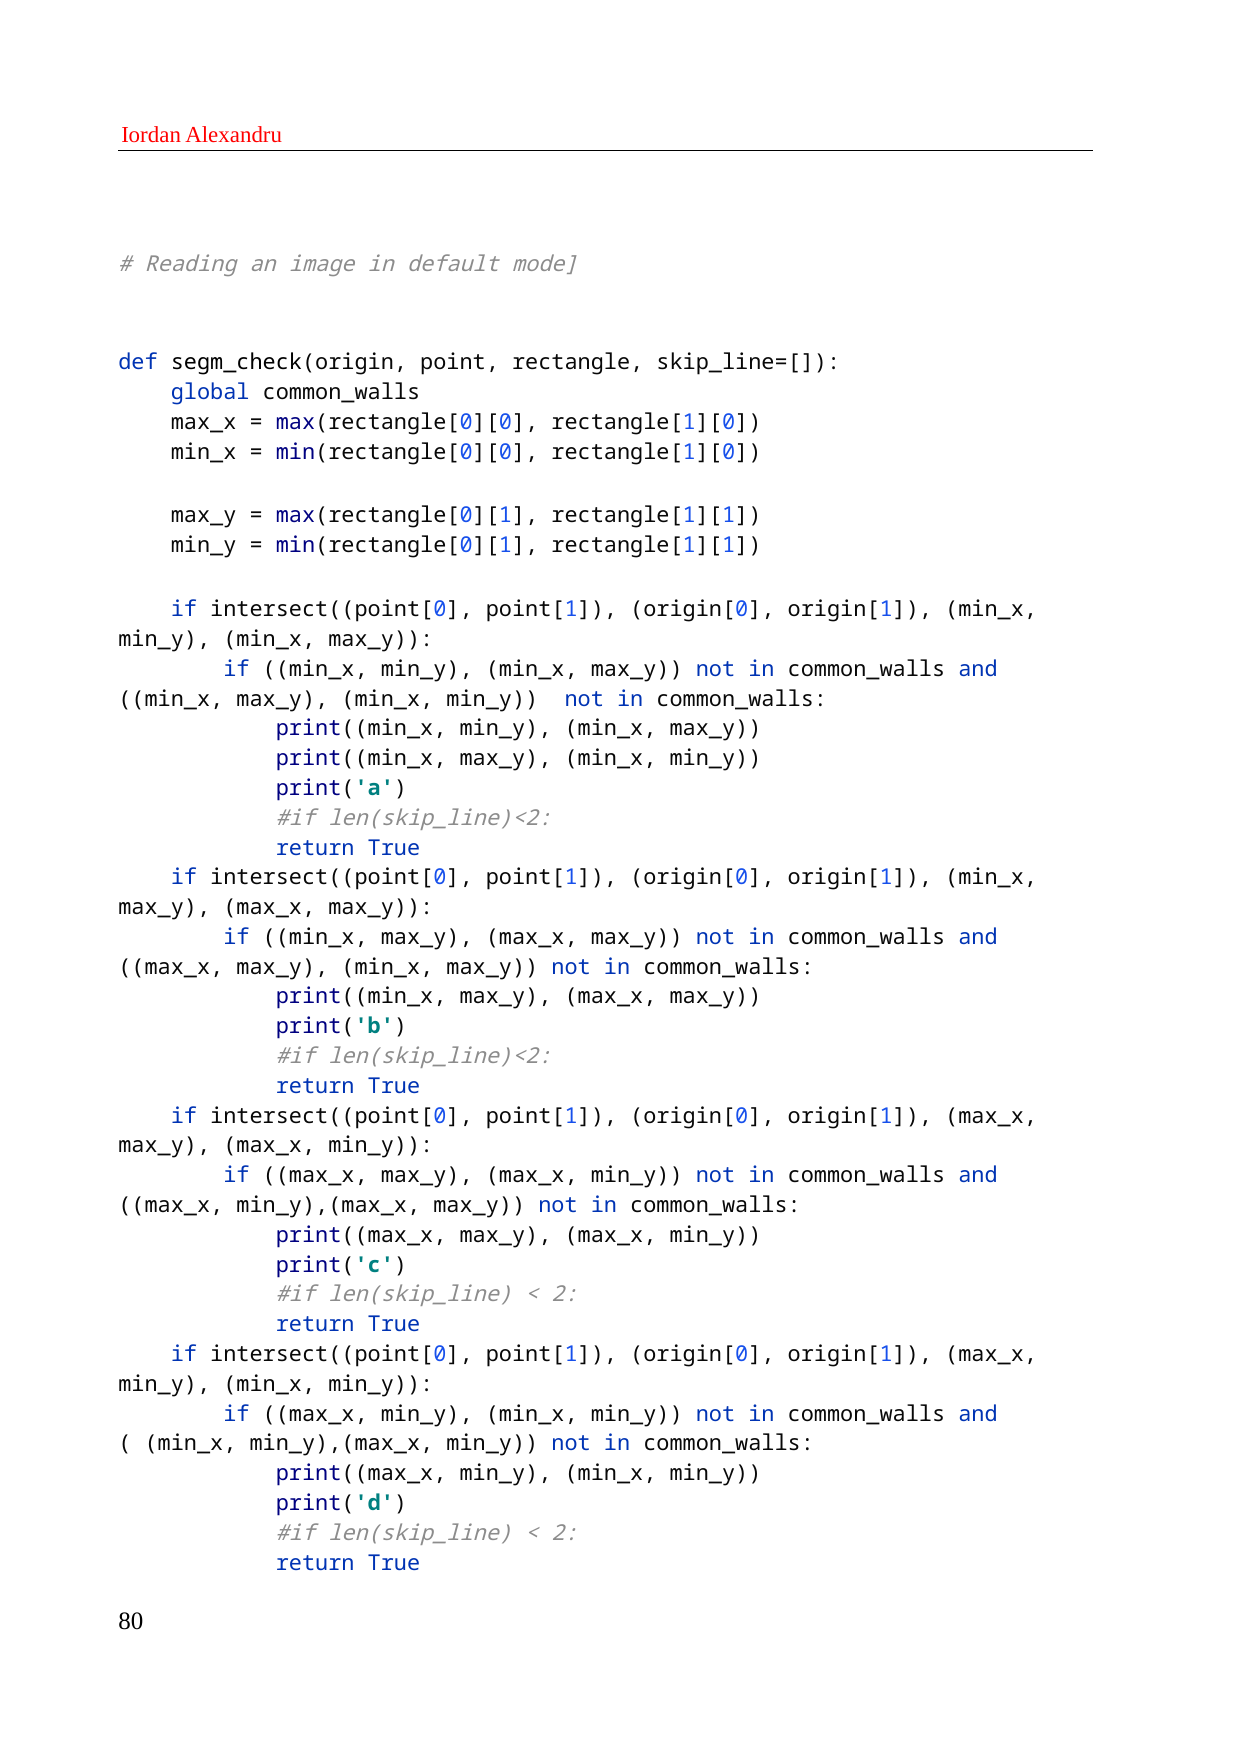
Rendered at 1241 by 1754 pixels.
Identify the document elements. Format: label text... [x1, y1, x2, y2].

text # Reading an image in default mode] def segm_check(origin, point, rectangle, skip_line=[]): global common_walls max_x = max(rectangle[0][0], rectangle[1][0]) min_x = min(rectangle[0][0], rectangle[1][0]) max_y = max(rectangle[0][1], rectangle[1][1]) min_y = min(rectangle[0][1], rectangle[1][1]) if intersect((point[0], point[1]), (origin[0], origin[1]), (min_x, min_y), (min_x, max_y)): if ((min_x, min_y), (min_x, max_y)) not in common_walls and ((min_x, max_y), (min_x, min_y)) not in common_walls: print((min_x, min_y), (min_x, max_y)) print((min_x, max_y), (min_x, min_y)) print('a') #if len(skip_line)<2: return True if intersect((point[0], point[1]), (origin[0], origin[1]), (min_x, max_y), (max_x, max_y)): if ((min_x, max_y), (max_x, max_y)) not in common_walls and ((max_x, max_y), (min_x, max_y)) not in common_walls: print((min_x, max_y), (max_x, max_y)) print('b') #if len(skip_line)<2: return True if intersect((point[0], point[1]), (origin[0], origin[1]), (max_x, max_y), (max_x, min_y)): if ((max_x, max_y), (max_x, min_y)) not in common_walls and ((max_x, min_y),(max_x, max_y)) not in common_walls: print((max_x, max_y), (max_x, min_y)) print('c') #if len(skip_line) < 2: return True if intersect((point[0], point[1]), (origin[0], origin[1]), (max_x, min_y), (min_x, min_y)): if ((max_x, min_y), (min_x, min_y)) not in common_walls and ( (min_x, min_y),(max_x, min_y)) not in common_walls: print((max_x, min_y), (min_x, min_y)) print('d') #if len(skip_line) < 2: return True [118, 180, 1093, 1576]
